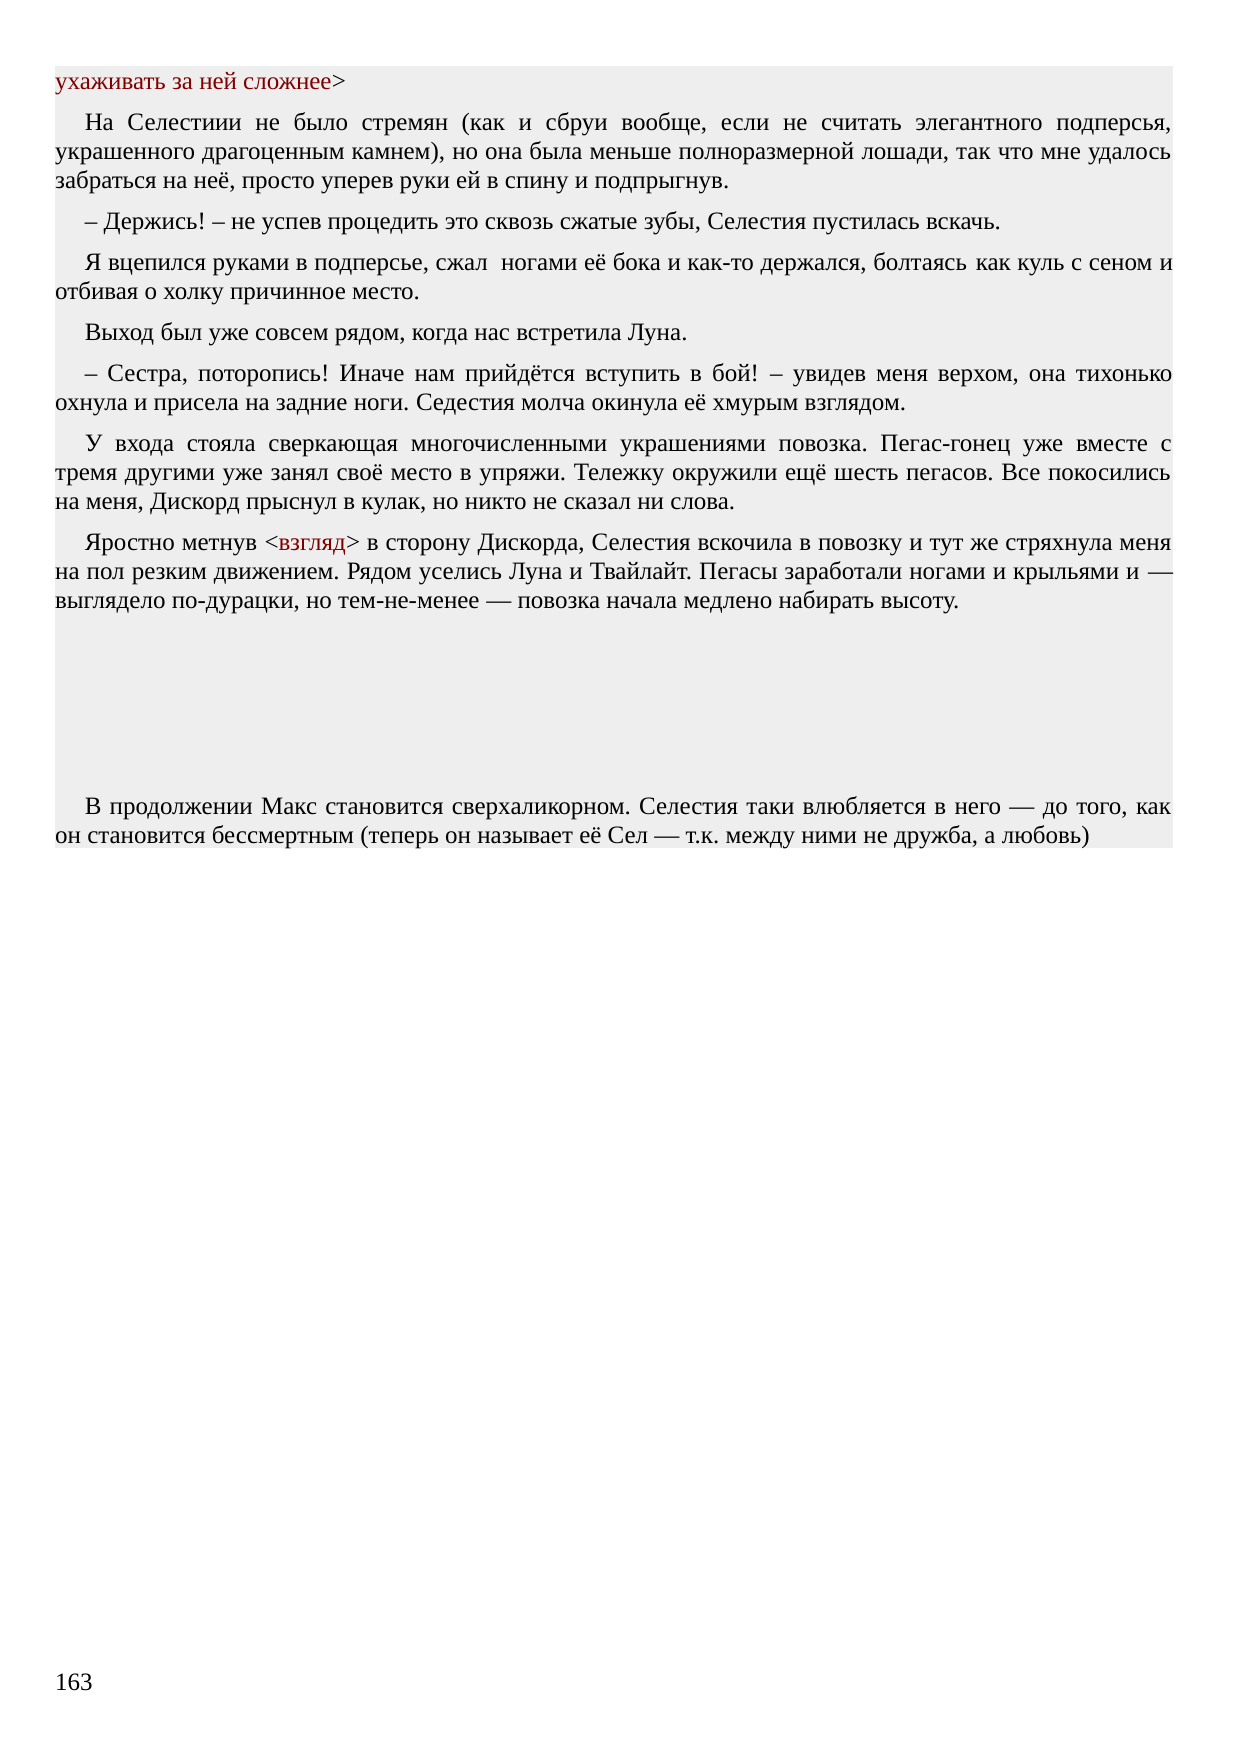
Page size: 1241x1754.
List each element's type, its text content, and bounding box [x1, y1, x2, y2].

text У входа стояла сверкающая многочисленными украшениями повозка. Пегас-гонец уже вместе с тремя другими уже занял своё место в упряжи. Тележку окружили ещё шесть пегасов. Все покосились на меня, Дискорд прыснул в кулак, но никто не сказал ни слова. [55, 428, 1173, 515]
text – Сестра, поторопись! Иначе нам прийдётся вступить в бой! – увидев меня верхом, она тихонько охнула и присела на задние ноги. Седестия молча окинула её хмурым взглядом. [55, 358, 1173, 416]
text В продолжении Макс становится сверхаликорном. Селестия таки влюбляется в него — до того, как он становится бессмертным (теперь он называет её Сел — т.к. между ними не дружба, а любовь) [55, 791, 1173, 848]
text Я вцепился руками в подперсье, сжал ногами её бока и как-то держался, болтаясь как куль с сеном и отбивая о холку причинное место. [55, 247, 1173, 305]
text Яростно метнув <взгляд> в сторону Дискорда, Селестия вскочила в повозку и тут же стряхнула меня на пол резким движением. Рядом уселись Луна и Твайлайт. Пегасы заработали ногами и крыльями и — выглядело по-дурацки, но тем-не-менее — повозка начала медлено набирать высоту. [55, 527, 1173, 613]
text На Селестиии не было стремян (как и сбруи вообще, если не считать элегантного подперсья, украшенного драгоценным камнем), но она была меньше полноразмерной лошади, так что мне удалось забраться на неё, просто уперев руки ей в спину и подпрыгнув. [55, 107, 1173, 193]
text ухаживать за ней сложнее> [55, 66, 1173, 95]
text – Держись! – не успев процедить это сквозь сжатые зубы, Селестия пустилась вскачь. [55, 206, 1173, 235]
text Выход был уже совсем рядом, когда нас встретила Луна. [55, 317, 1173, 346]
